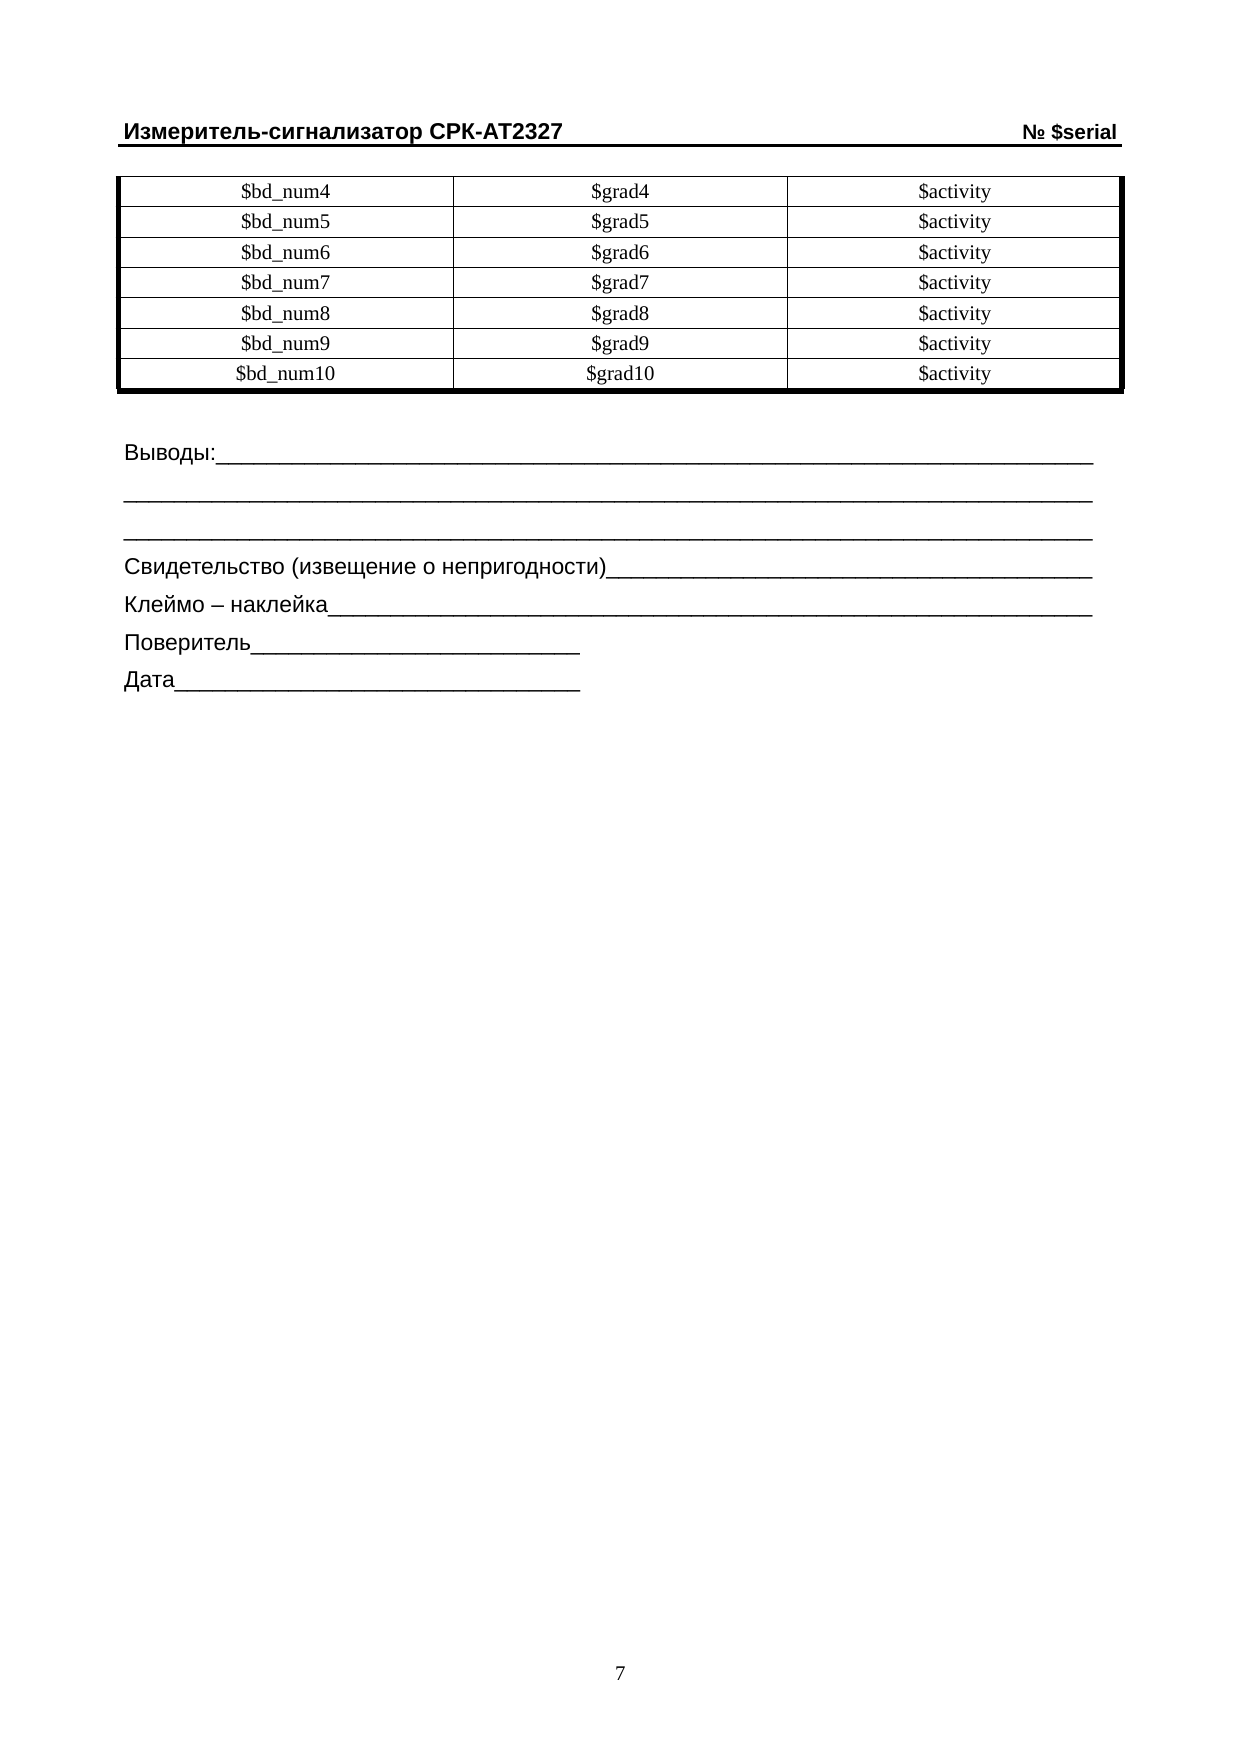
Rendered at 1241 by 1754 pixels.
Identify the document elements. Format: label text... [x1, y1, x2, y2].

table_header Выводы: [118, 434, 1122, 471]
table_cell Поверитель [118, 623, 1122, 661]
table_cell Клеймо – наклейка [118, 585, 1122, 623]
table_header $activity [788, 359, 1119, 388]
table_header $grad10 [454, 359, 787, 388]
table_header $bd_num9 [121, 329, 453, 358]
table_header $bd_num7 [121, 268, 453, 297]
table_header $bd_num5 [121, 207, 453, 237]
table_cell [118, 471, 1122, 509]
table_header $grad7 [454, 268, 787, 297]
table_header [117, 394, 1123, 434]
table_cell Свидетельство (извещение о непригодности) [118, 547, 1122, 585]
table_header $activity [788, 207, 1119, 237]
table_header $activity [788, 298, 1119, 327]
table_header $bd_num6 [121, 238, 453, 267]
table_header $activity [788, 268, 1119, 297]
table_cell Дата [118, 661, 1122, 698]
table_header $grad5 [454, 207, 787, 237]
table_header $bd_num8 [121, 298, 453, 327]
table_header $bd_num10 [121, 359, 453, 388]
table_cell [118, 509, 1122, 547]
table_header $grad6 [454, 238, 787, 267]
table_header $activity [788, 329, 1119, 358]
table_header $activity [788, 177, 1119, 206]
table_header $bd_num4 [121, 177, 453, 206]
table_header $grad9 [454, 329, 787, 358]
table_header $activity [788, 238, 1119, 267]
table_header $grad4 [454, 177, 787, 206]
table_header $grad8 [454, 298, 787, 327]
